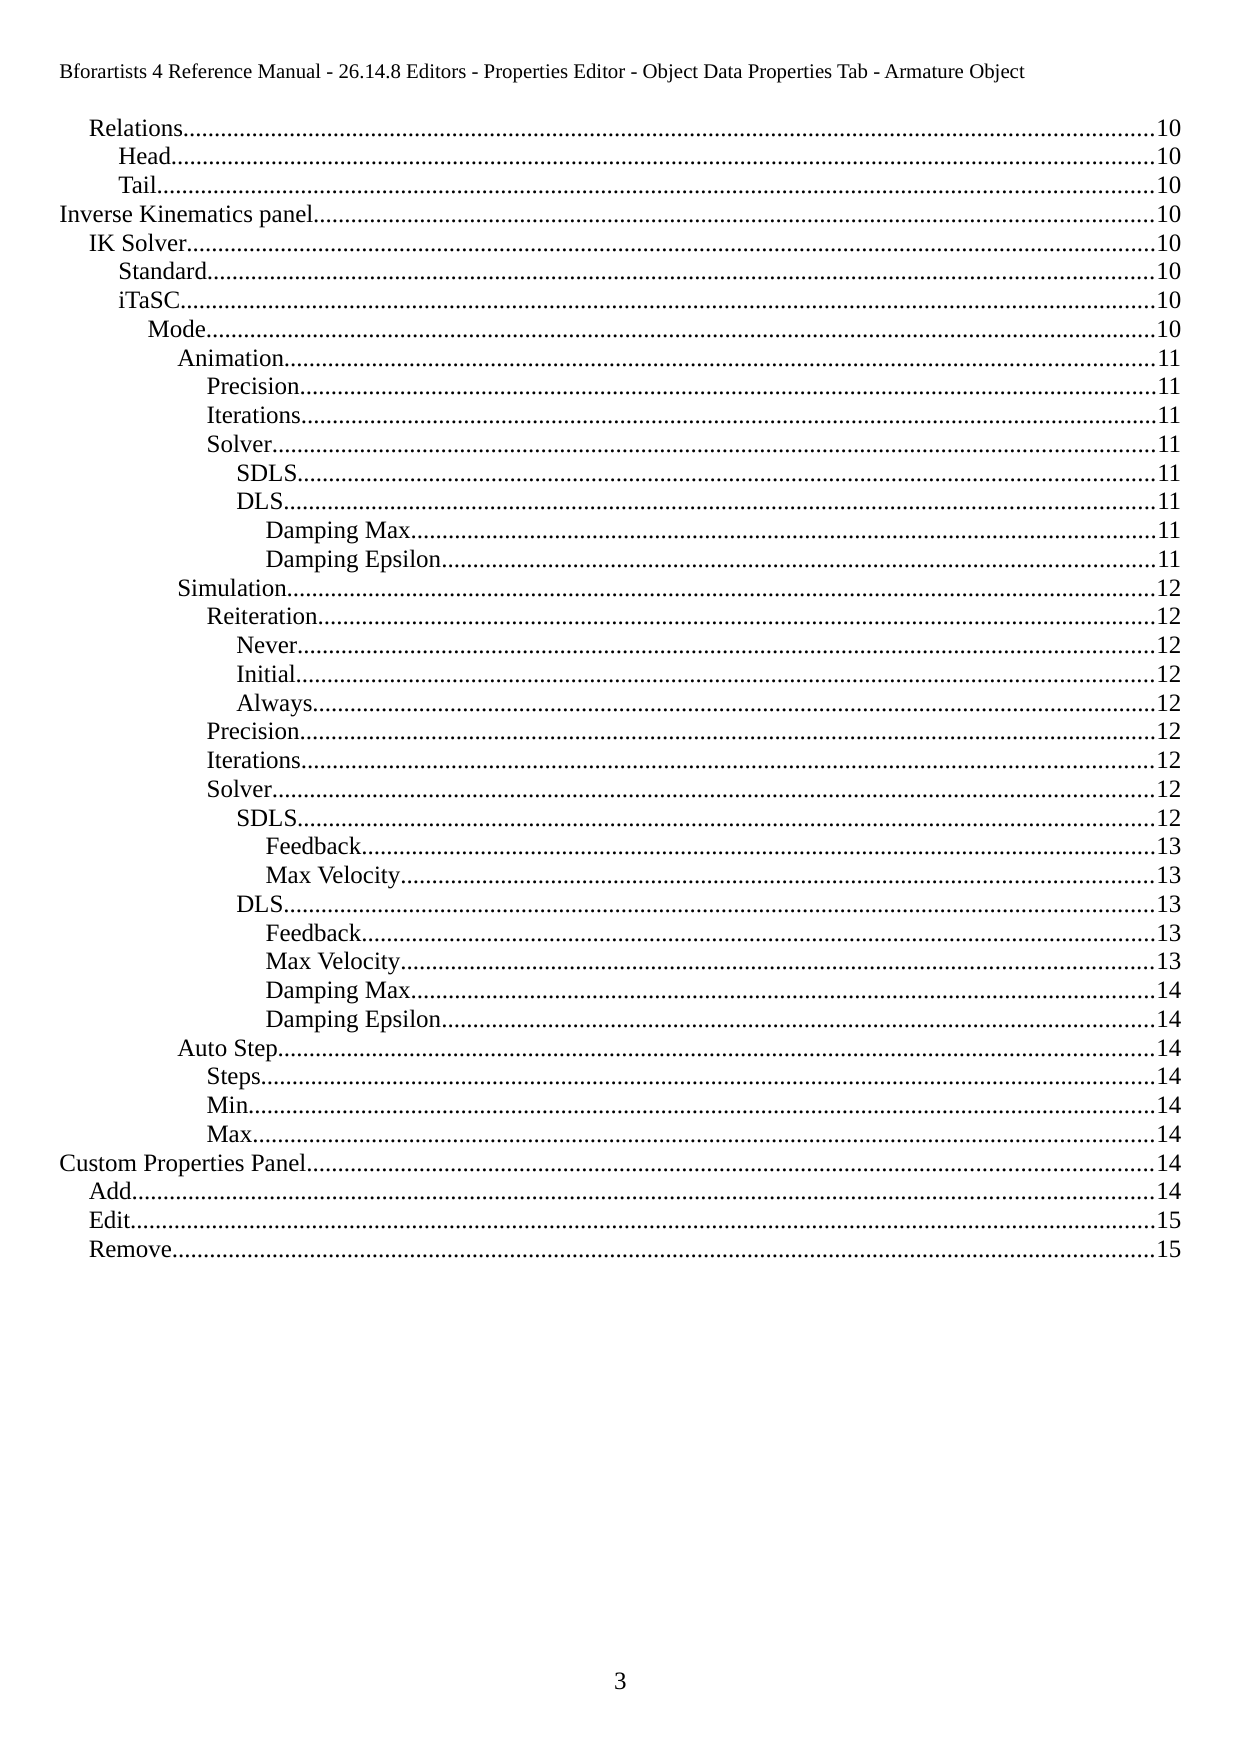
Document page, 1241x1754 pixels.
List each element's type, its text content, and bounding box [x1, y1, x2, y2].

text Relations 10 [88, 113, 1181, 141]
text Max 14 [206, 1119, 1181, 1148]
text DLS 13 [236, 889, 1181, 918]
text Feedback 13 [265, 831, 1181, 860]
text Min 14 [206, 1090, 1181, 1119]
text Iterations 12 [206, 745, 1181, 774]
text Head 10 [118, 141, 1181, 170]
text DLS 11 [236, 486, 1181, 515]
text Damping Max 14 [265, 975, 1181, 1004]
text Damping Epsilon 11 [265, 544, 1181, 573]
text Max Velocity 13 [265, 860, 1181, 889]
text Max Velocity 13 [265, 946, 1181, 975]
text Animation 11 [177, 343, 1181, 371]
text IK Solver 10 [88, 228, 1181, 256]
text Mode 10 [147, 314, 1181, 343]
text Inverse Kinematics panel 10 [59, 199, 1181, 228]
text Initial 12 [236, 659, 1181, 688]
text SDLS 11 [236, 458, 1181, 486]
text Solver 12 [206, 774, 1181, 803]
text Standard 10 [118, 256, 1181, 285]
text Iterations 11 [206, 400, 1181, 429]
text SDLS 12 [236, 803, 1181, 831]
text Solver 11 [206, 429, 1181, 458]
text Never 12 [236, 630, 1181, 659]
text Simulation 12 [177, 573, 1181, 601]
text Reiteration 12 [206, 601, 1181, 630]
text Always 12 [236, 688, 1181, 716]
text Tail 10 [118, 170, 1181, 199]
text iTaSC 10 [118, 285, 1181, 314]
text Auto Step 14 [177, 1033, 1181, 1061]
text Feedback 13 [265, 918, 1181, 946]
text Add 14 [88, 1176, 1181, 1205]
text Remove 15 [88, 1234, 1181, 1263]
text Precision 12 [206, 716, 1181, 745]
text Damping Max 11 [265, 515, 1181, 544]
text Precision 11 [206, 371, 1181, 400]
text Edit 15 [88, 1205, 1181, 1234]
text Custom Properties Panel 14 [59, 1148, 1181, 1176]
text Steps 14 [206, 1061, 1181, 1090]
text Damping Epsilon 14 [265, 1004, 1181, 1033]
